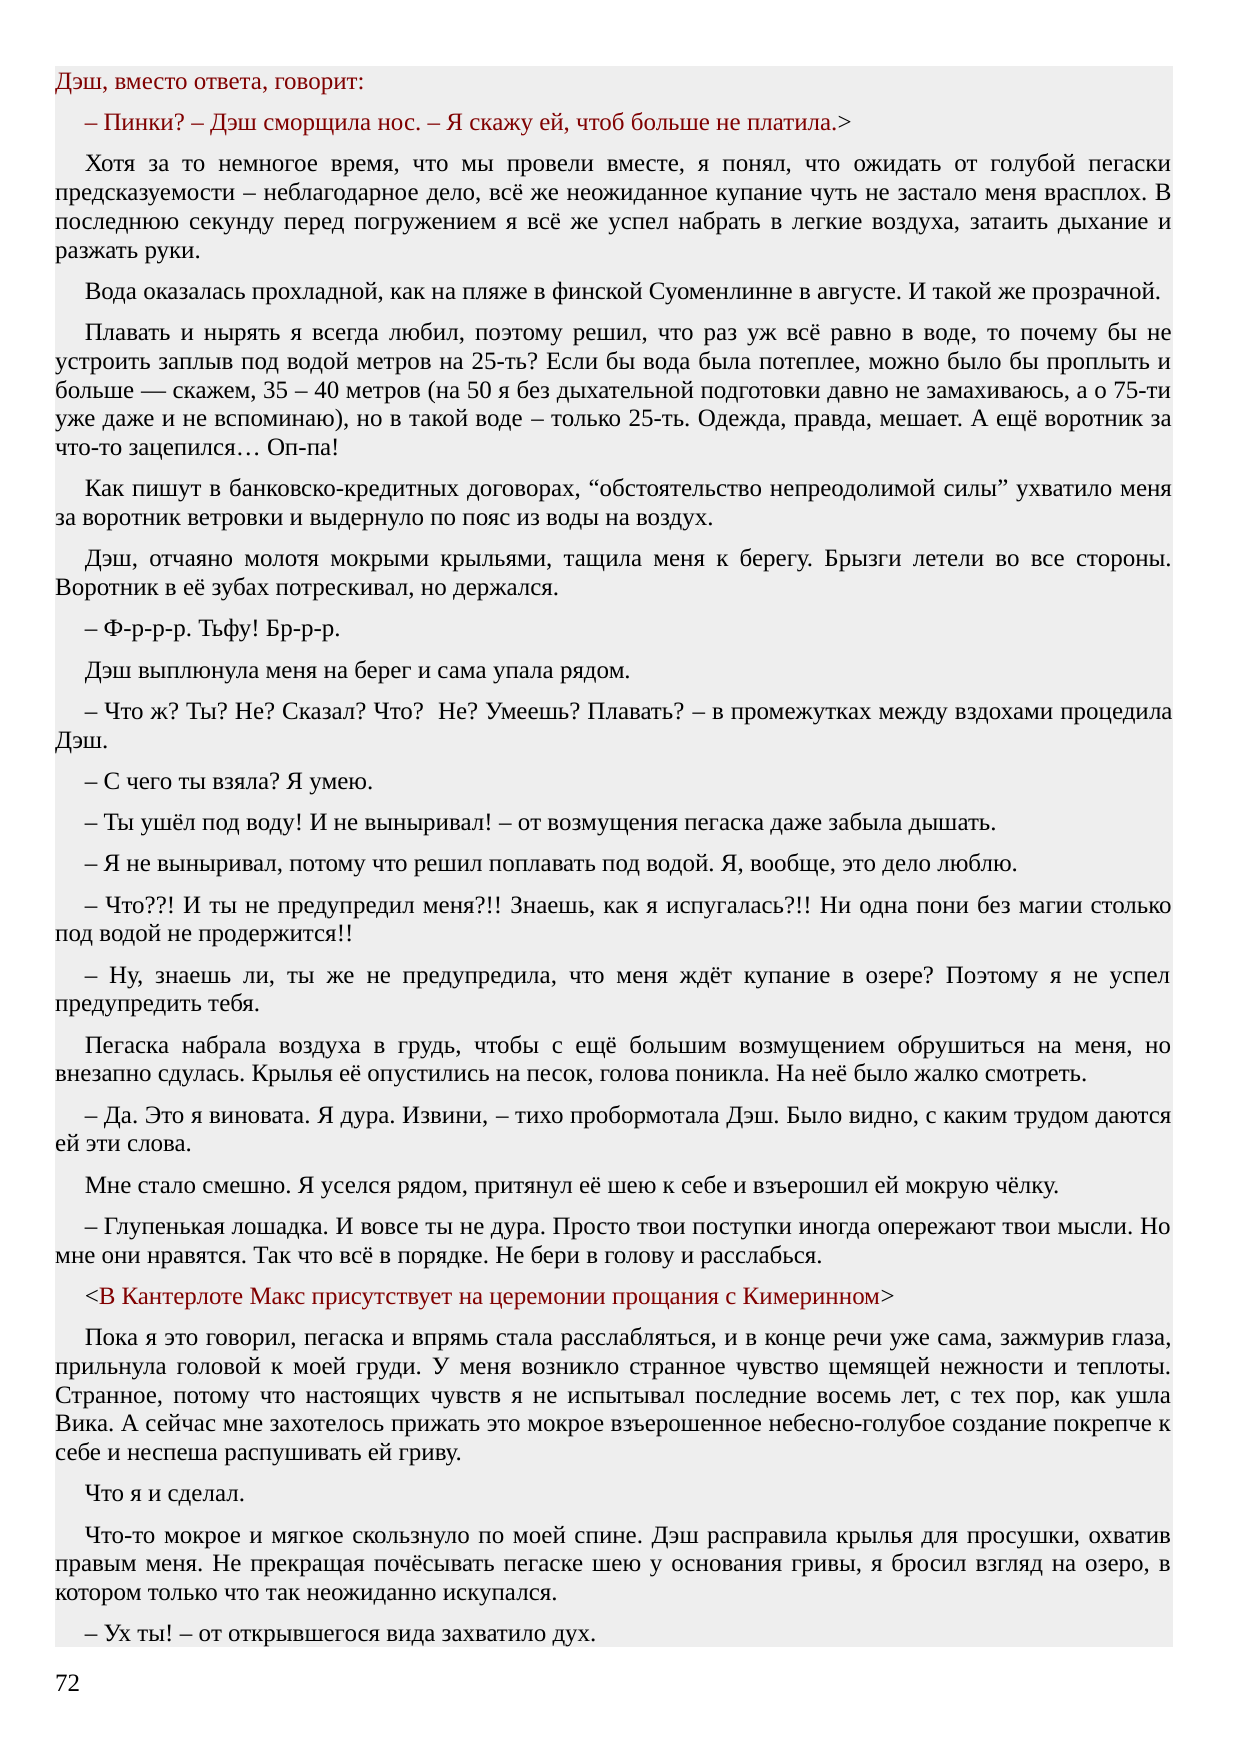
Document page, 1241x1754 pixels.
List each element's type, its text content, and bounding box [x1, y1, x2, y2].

text Дэш, отчаяно молотя мокрыми крыльями, тащила меня к берегу. Брызги летели во все стороны. Воротник в её зубах потрескивал, но держался. [55, 543, 1173, 601]
text – Что??! И ты не предупредил меня?!! Знаешь, как я испугалась?!! Ни одна пони без магии столько под водой не продержится!! [55, 890, 1173, 947]
text Пегаска набрала воздуха в грудь, чтобы с ещё большим возмущением обрушиться на меня, но внезапно сдулась. Крылья её опустились на песок, голова поникла. На неё было жалко смотреть. [55, 1030, 1173, 1087]
text Дэш выплюнула меня на берег и сама упала рядом. [55, 655, 1173, 683]
text – Ф-р-р-р. Тьфу! Бр-р-р. [55, 613, 1173, 642]
text – Я не выныривал, потому что решил поплавать под водой. Я, вообще, это дело люблю. [55, 848, 1173, 877]
text Дэш, вместо ответа, говорит: [55, 66, 1173, 95]
text – Ну, знаешь ли, ты же не предупредила, что меня ждёт купание в озере? Поэтому я не успел предупредить тебя. [55, 960, 1173, 1017]
text Что-то мокрое и мягкое скользнуло по моей спине. Дэш расправила крылья для просушки, охватив правым меня. Не прекращая почёсывать пегаске шею у основания гривы, я бросил взгляд на озеро, в котором только что так неожиданно искупался. [55, 1520, 1173, 1606]
text – Что ж? Ты? Не? Сказал? Что? Не? Умеешь? Плавать? – в промежутках между вздохами процедила Дэш. [55, 696, 1173, 753]
text – С чего ты взяла? Я умею. [55, 766, 1173, 795]
text Вода оказалась прохладной, как на пляже в финской Суоменлинне в августе. И такой же прозрачной. [55, 276, 1173, 305]
text Хотя за то немногое время, что мы провели вместе, я понял, что ожидать от голубой пегаски предсказуемости – неблагодарное дело, всё же неожиданное купание чуть не застало меня врасплох. В последнюю секунду перед погружением я всё же успел набрать в легкие воздуха, затаить дыхание и разжать руки. [55, 148, 1173, 263]
text – Пинки? – Дэш сморщила нос. – Я скажу ей, чтоб больше не платила.> [55, 107, 1173, 136]
text – Ты ушёл под воду! И не выныривал! – от возмущения пегаска даже забыла дышать. [55, 807, 1173, 836]
text Плавать и нырять я всегда любил, поэтому решил, что раз уж всё равно в воде, то почему бы не устроить заплыв под водой метров на 25-ть? Если бы вода была потеплее, можно было бы проплыть и больше — скажем, 35 – 40 метров (на 50 я без дыхательной подготовки давно не замахиваюсь, а о 75-ти уже даже и не вспоминаю), но в такой воде – только 25-ть. Одежда, правда, мешает. А ещё воротник за что-то зацепился… Оп-па! [55, 317, 1173, 461]
text – Ух ты! – от открывшегося вида захватило дух. [55, 1618, 1173, 1647]
text – Да. Это я виновата. Я дура. Извини, – тихо пробормотала Дэш. Было видно, с каким трудом даются ей эти слова. [55, 1100, 1173, 1157]
text <В Кантерлоте Макс присутствует на церемонии прощания с Кимеринном> [55, 1281, 1173, 1310]
text – Глупенькая лошадка. И вовсе ты не дура. Просто твои поступки иногда опережают твои мысли. Но мне они нравятся. Так что всё в порядке. Не бери в голову и расслабься. [55, 1211, 1173, 1268]
text Что я и сделал. [55, 1478, 1173, 1507]
text Как пишут в банковско-кредитных договорах, “обстоятельство непреодолимой силы” ухватило меня за воротник ветровки и выдернуло по пояс из воды на воздух. [55, 473, 1173, 531]
text Мне стало смешно. Я уселся рядом, притянул её шею к себе и взъерошил ей мокрую чёлку. [55, 1170, 1173, 1198]
text Пока я это говорил, пегаска и впрямь стала расслабляться, и в конце речи уже сама, зажмурив глаза, прильнула головой к моей груди. У меня возникло странное чувство щемящей нежности и теплоты. Странное, потому что настоящих чувств я не испытывал последние восемь лет, с тех пор, как ушла Вика. А сейчас мне захотелось прижать это мокрое взъерошенное небесно-голубое создание покрепче к себе и неспеша распушивать ей гриву. [55, 1322, 1173, 1466]
